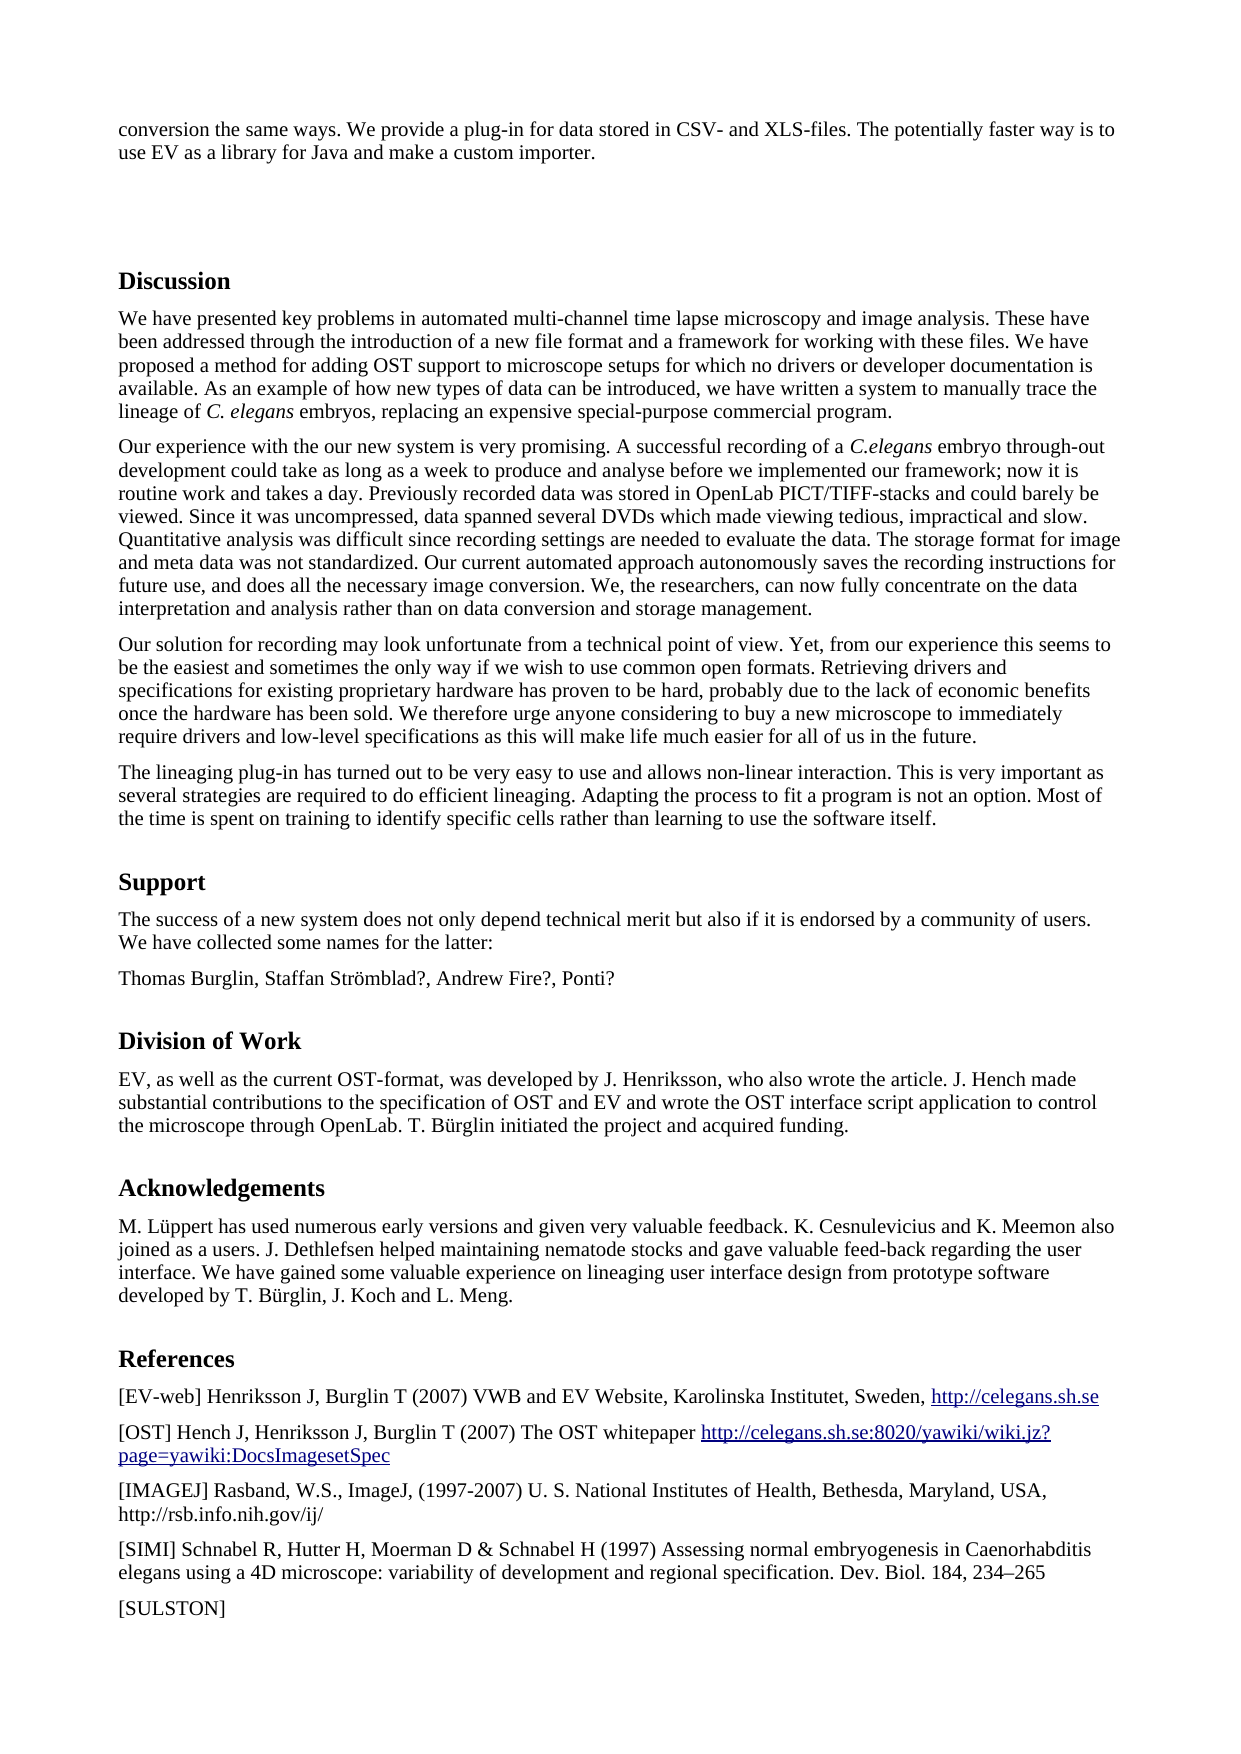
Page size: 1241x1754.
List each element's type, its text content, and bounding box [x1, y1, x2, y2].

text Our experience with the our new system is very promising. A successful recording of a C.elegans embryo through-out development could take as long as a week to produce and analyse before we implemented our framework; now it is routine work and takes a day. Previously recorded data was stored in OpenLab PICT/TIFF-stacks and could barely be viewed. Since it was uncompressed, data spanned several DVDs which made viewing tedious, impractical and slow. Quantitative analysis was difficult since recording settings are needed to evaluate the data. The storage format for image and meta data was not standardized. Our current automated approach autonomously saves the recording instructions for future use, and does all the necessary image conversion. We, the researchers, can now fully concentrate on the data interpretation and analysis rather than on data conversion and storage management. [118, 435, 1122, 620]
text The success of a new system does not only depend technical merit but also if it is endorsed by a community of users. We have collected some names for the latter: [118, 908, 1122, 954]
text [SULSTON] [118, 1597, 1122, 1620]
text M. Lüppert has used numerous early versions and given very valuable feedback. K. Cesnulevicius and K. Meemon also joined as a users. J. Dethlefsen helped maintaining nematode stocks and gave valuable feed-back regarding the user interface. We have gained some valuable experience on lineaging user interface design from prototype software developed by T. Bürglin, J. Koch and L. Meng. [118, 1215, 1122, 1307]
text [EV-web] Henriksson J, Burglin T (2007) VWB and EV Website, Karolinska Institutet, Sweden, http://celegans.sh.se [118, 1385, 1122, 1408]
text Our solution for recording may look unfortunate from a technical point of view. Yet, from our experience this seems to be the easiest and sometimes the only way if we wish to use common open formats. Retrieving drivers and specifications for existing proprietary hardware has proven to be hard, probably due to the lack of economic benefits once the hardware has been sold. We therefore urge anyone considering to buy a new microscope to immediately require drivers and low-level specifications as this will make life much easier for all of us in the future. [118, 633, 1122, 748]
text EV, as well as the current OST-format, was developed by J. Henriksson, who also wrote the article. J. Hench made substantial contributions to the specification of OST and EV and wrote the OST interface script application to control the microscope through OpenLab. T. Bürglin initiated the project and acquired funding. [118, 1068, 1122, 1137]
text The lineaging plug-in has turned out to be very easy to use and allows non-linear interaction. This is very important as several strategies are required to do efficient lineaging. Adapting the process to fit a program is not an option. Most of the time is spent on training to identify specific cells rather than learning to use the software itself. [118, 761, 1122, 830]
text We have presented key problems in automated multi-channel time lapse microscopy and image analysis. These have been addressed through the introduction of a new file format and a framework for working with these files. We have proposed a method for adding OST support to microscope setups for which no drivers or developer documentation is available. As an example of how new types of data can be introduced, we have written a system to manually trace the lineage of C. elegans embryos, replacing an expensive special-purpose commercial program. [118, 307, 1122, 423]
subtitle References [118, 1345, 1122, 1372]
text [IMAGEJ] Rasband, W.S., ImageJ, (1997-2007) U. S. National Institutes of Health, Bethesda, Maryland, USA, http://rsb.info.nih.gov/ij/ [118, 1479, 1122, 1526]
subtitle Division of Work [118, 1027, 1122, 1055]
subtitle Discussion [118, 267, 1122, 295]
subtitle Acknowledgements [118, 1174, 1122, 1202]
text [SIMI] Schnabel R, Hutter H, Moerman D & Schnabel H (1997) Assessing normal embryogenesis in Caenorhabditis elegans using a 4D microscope: variability of development and regional specification. Dev. Biol. 184, 234–265 [118, 1538, 1122, 1584]
text conversion the same ways. We provide a plug-in for data stored in CSV- and XLS-files. The potentially faster way is to use EV as a library for Java and make a custom importer. [118, 118, 1122, 164]
subtitle Support [118, 868, 1122, 896]
text Thomas Burglin, Staffan Strömblad?, Andrew Fire?, Ponti? [118, 967, 1122, 990]
text [OST] Hench J, Henriksson J, Burglin T (2007) The OST whitepaper http://celegans.sh.se:8020/yawiki/wiki.jz?page=yawiki:DocsImagesetSpec [118, 1421, 1122, 1467]
